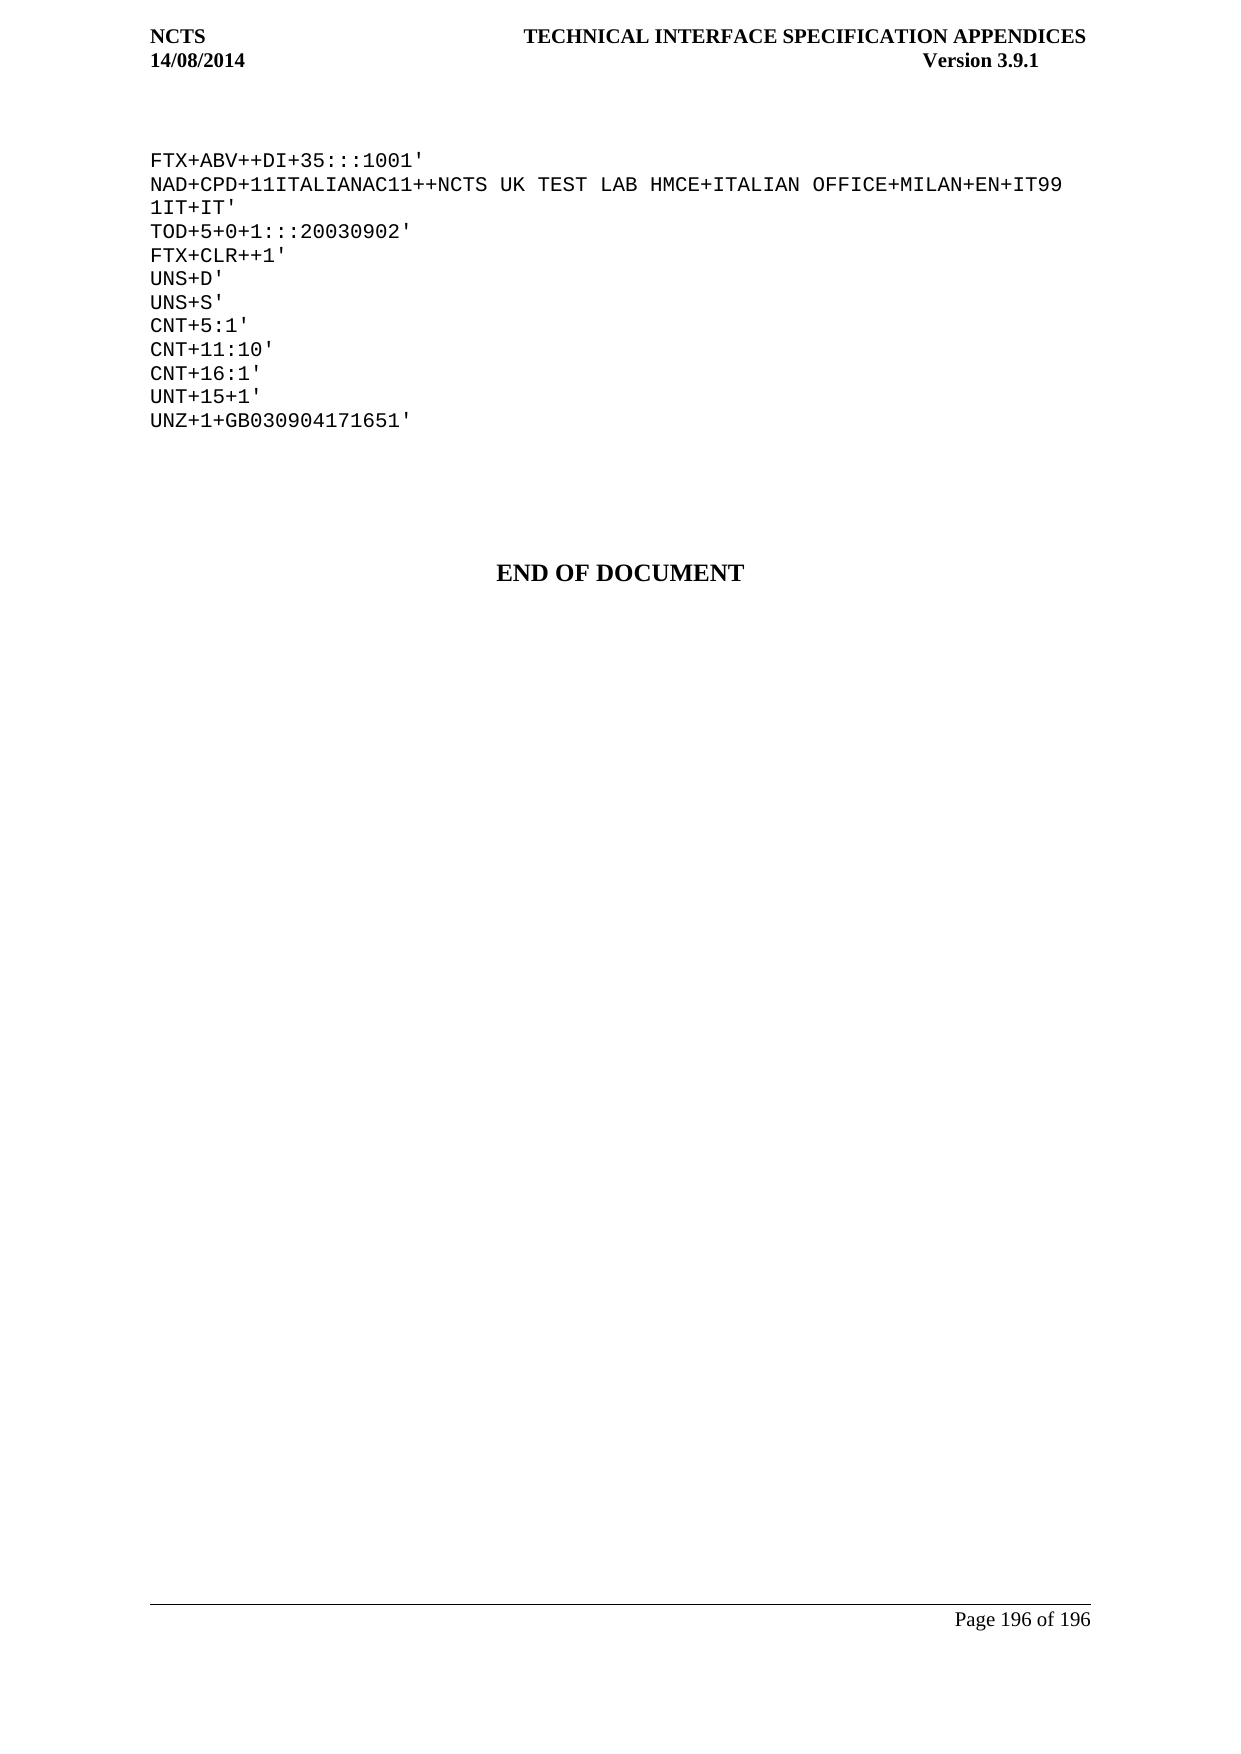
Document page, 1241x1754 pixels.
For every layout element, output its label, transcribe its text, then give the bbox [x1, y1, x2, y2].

text FTX+CLR++1' [150, 244, 1091, 268]
text UNZ+1+GB030904171651' [150, 410, 1091, 434]
text CNT+16:1' [150, 363, 1091, 386]
text UNS+S' [150, 292, 1091, 316]
text TOD+5+0+1:::20030902' [150, 221, 1091, 244]
text END OF DOCUMENT [150, 558, 1091, 587]
text CNT+11:10' [150, 339, 1091, 363]
text UNT+15+1' [150, 386, 1091, 410]
text CNT+5:1' [150, 316, 1091, 339]
text UNS+D' [150, 268, 1091, 292]
text FTX+ABV++DI+35:::1001' [150, 150, 1091, 174]
text NAD+CPD+11ITALIANAC11++NCTS UK TEST LAB HMCE+ITALIAN OFFICE+MILAN+EN+IT99 1IT+IT' [150, 174, 1091, 221]
